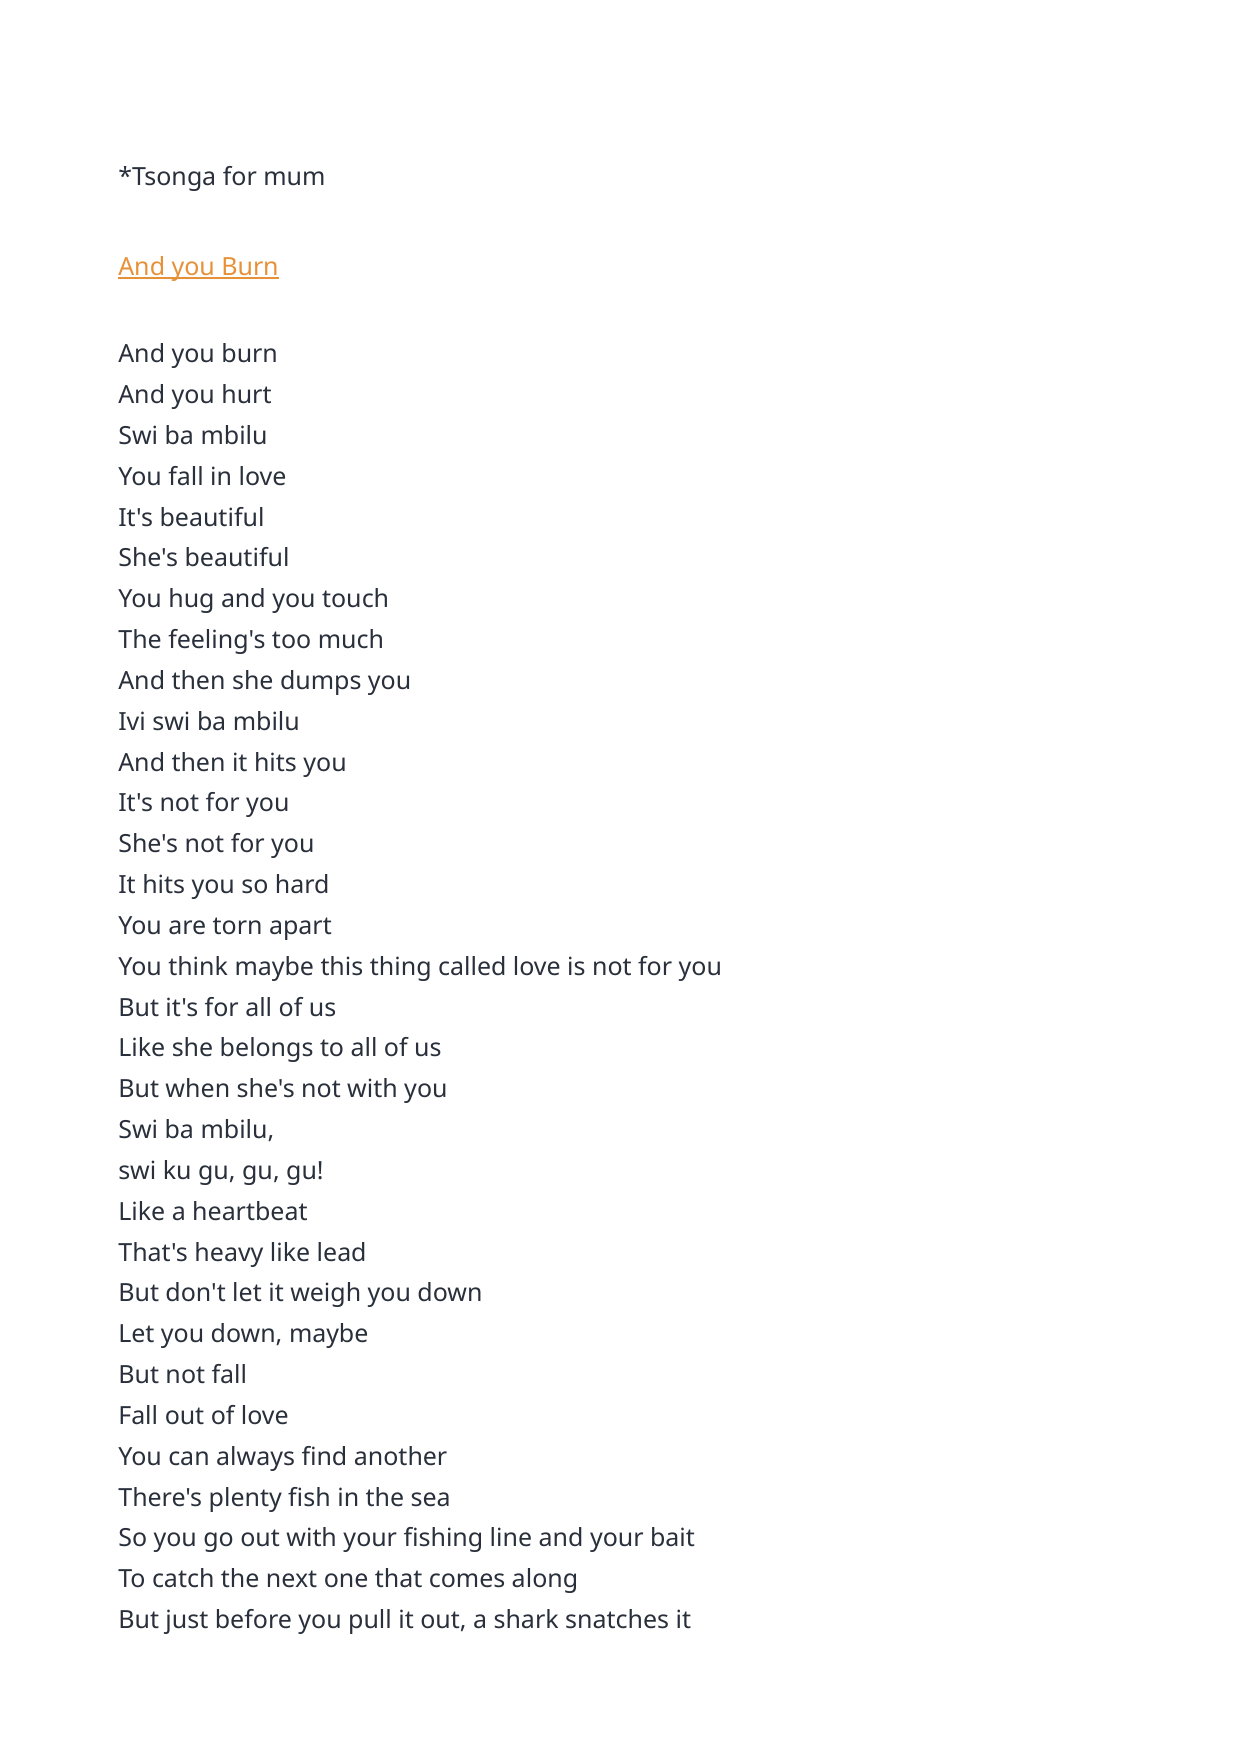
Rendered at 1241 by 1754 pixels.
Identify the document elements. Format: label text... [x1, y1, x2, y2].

text And you burn And you hurt Swi ba mbilu You fall in love It's beautiful She's beautiful You hug and you touch The feeling's too much And then she dumps you Ivi swi ba mbilu And then it hits you It's not for you She's not for you It hits you so hard You are torn apart You think maybe this thing called love is not for you But it's for all of us Like she belongs to all of us But when she's not with you Swi ba mbilu, swi ku gu, gu, gu! Like a heartbeat That's heavy like lead But don't let it weigh you down Let you down, maybe But not fall Fall out of love You can always find another There's plenty fish in the sea So you go out with your fishing line and your bait To catch the next one that comes along But just before you pull it out, a shark snatches it [118, 295, 1122, 1636]
text *Tsonga for mum [118, 118, 1122, 193]
subtitle And you Burn [118, 248, 1122, 282]
